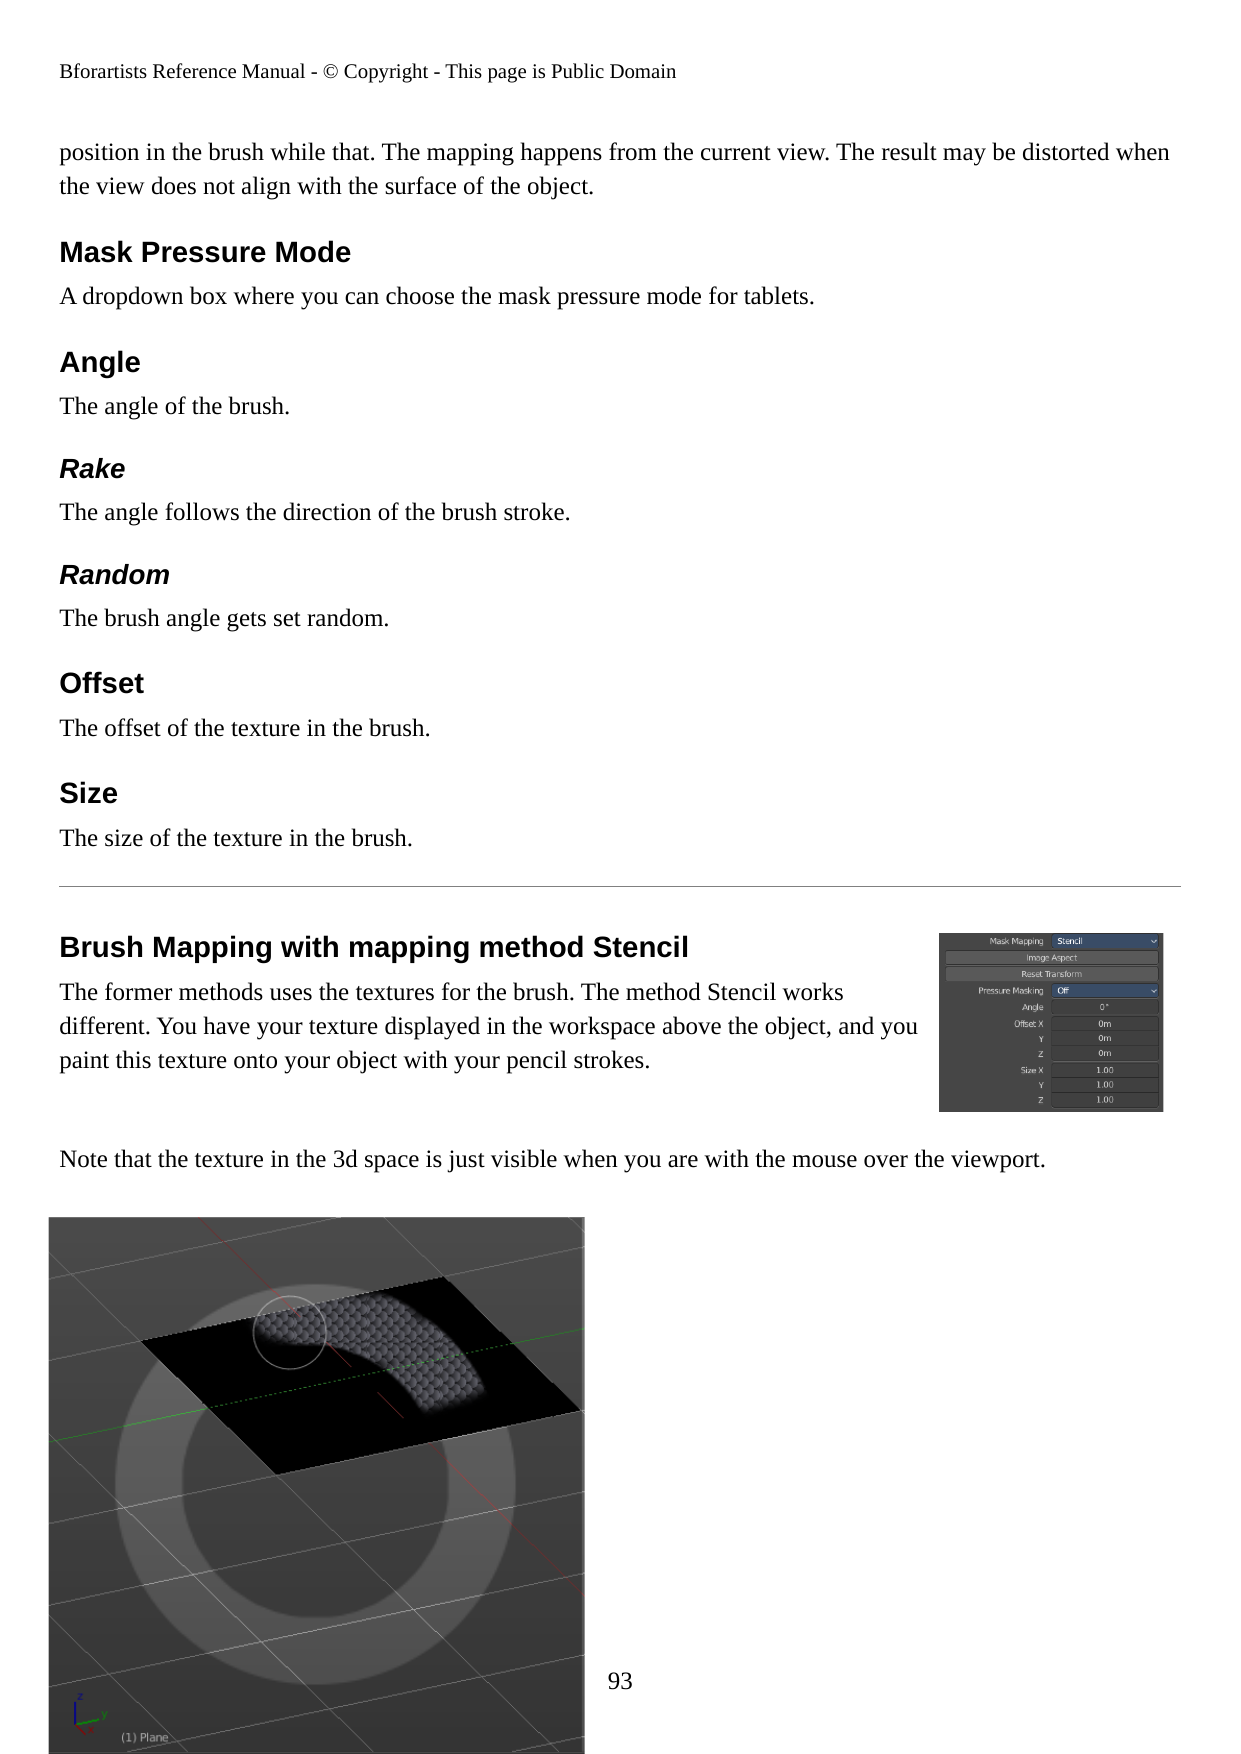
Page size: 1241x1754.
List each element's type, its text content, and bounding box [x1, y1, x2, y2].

subtitle Offset [59, 666, 1181, 700]
text Note that the texture in the 3d space is just visible when you are with the mouse over the viewport. [59, 1144, 1181, 1172]
text The former methods uses the textures for the brush. The method Stencil works different. You have your texture displayed in the workspace above the object, and you paint this texture onto your object with your pencil strokes. [59, 977, 939, 1074]
subtitle Brush Mapping with mapping method Stencil [59, 930, 1181, 964]
text The brush angle gets set random. [59, 603, 1181, 632]
text The offset of the texture in the brush. [59, 713, 1181, 741]
text The size of the texture in the brush. [59, 823, 1181, 851]
text A dropdown box where you can choose the mask pressure mode for tablets. [59, 281, 1181, 310]
subtitle Size [59, 776, 1181, 810]
text The angle of the brush. [59, 391, 1181, 420]
subtitle Mask Pressure Mode [59, 235, 1181, 268]
picture [48, 1217, 585, 1754]
text position in the brush while that. The mapping happens from the current view. The result may be distorted when the view does not align with the surface of the object. [59, 137, 1181, 200]
subtitle Random [59, 558, 1181, 590]
text The angle follows the direction of the brush stroke. [59, 497, 1181, 526]
subtitle Rake [59, 452, 1181, 484]
picture [939, 933, 1164, 1112]
subtitle Angle [59, 345, 1181, 378]
